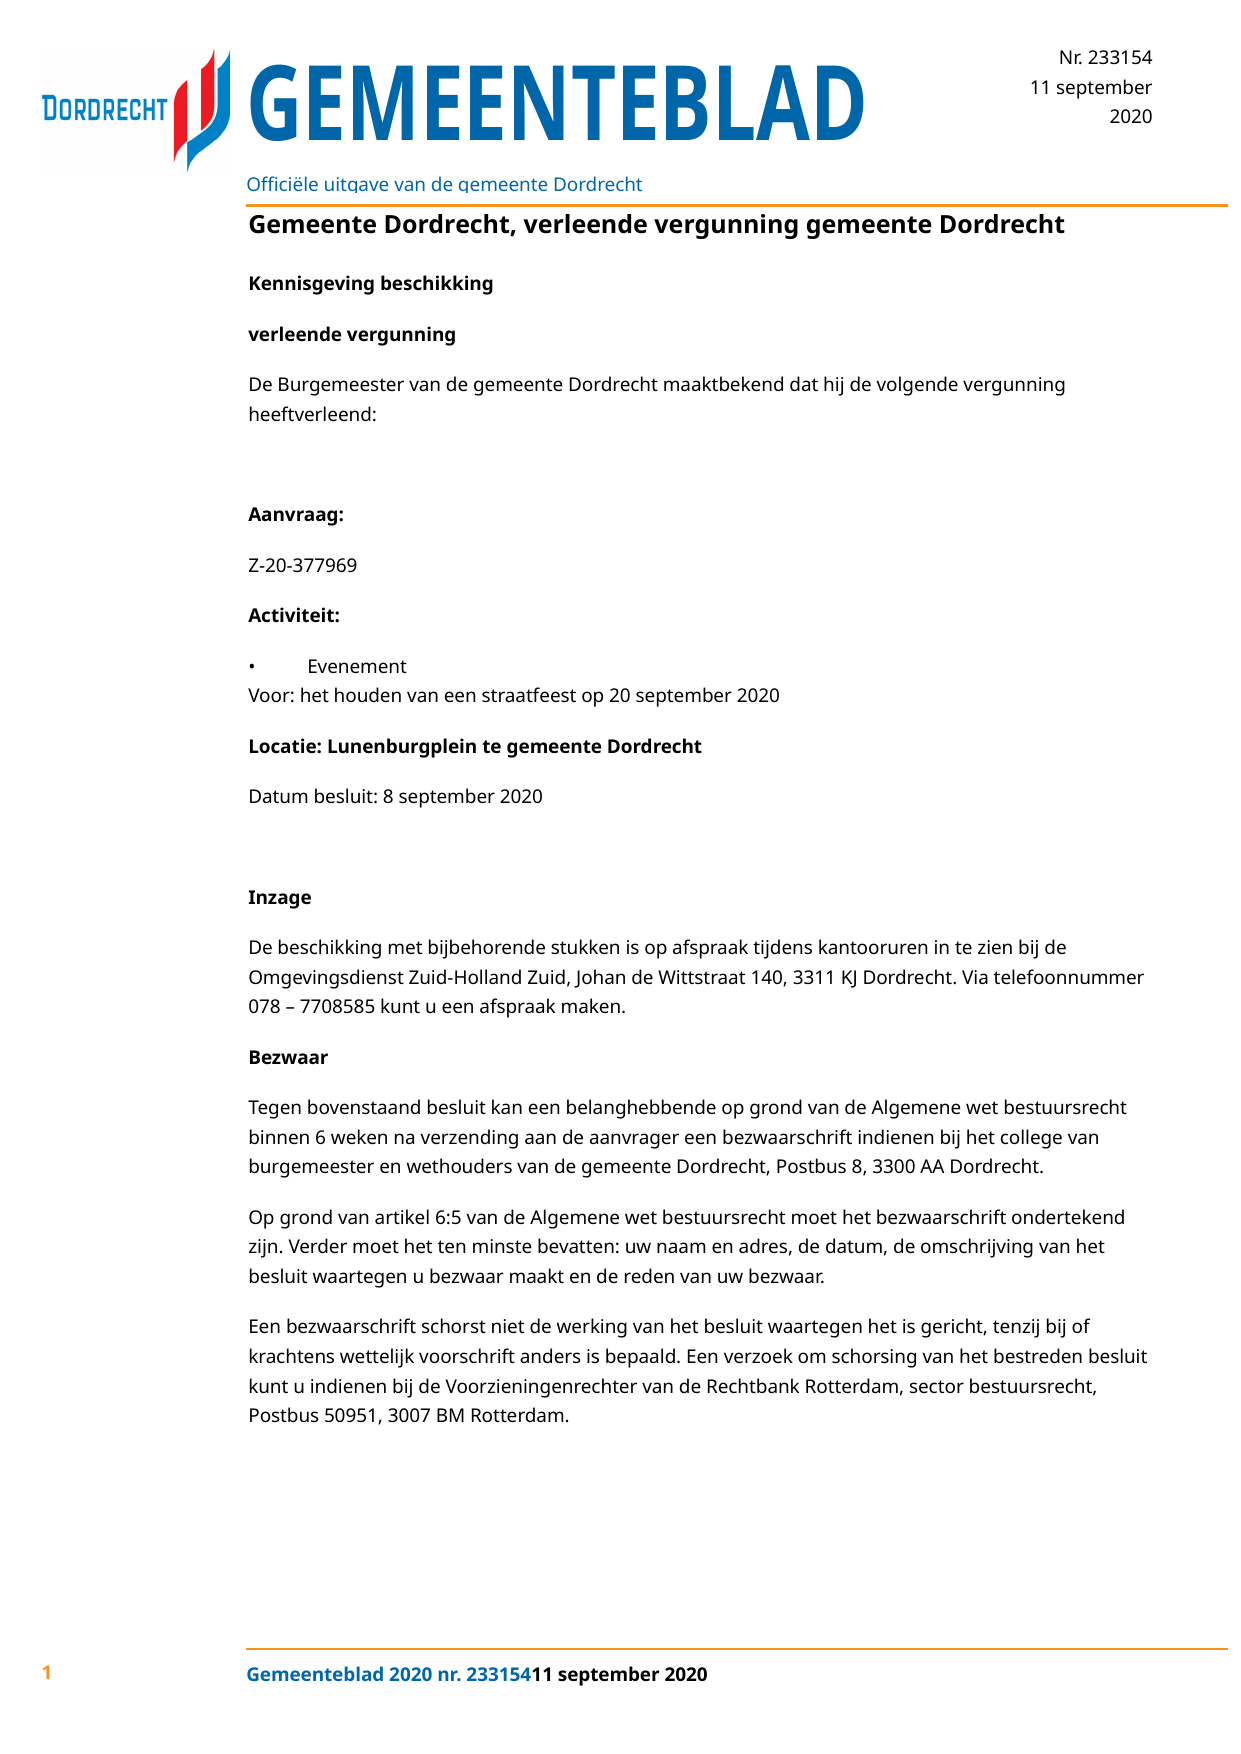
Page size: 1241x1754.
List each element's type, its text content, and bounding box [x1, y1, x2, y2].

text Locatie: Lunenburgplein te gemeente Dordrecht [248, 733, 1152, 758]
text Gemeente Dordrecht, verleende vergunning gemeente Dordrecht [248, 207, 1152, 241]
text De Burgemeester van de gemeente Dordrecht maaktbekend dat hij de volgende vergunning heeftverleend: [248, 371, 1152, 426]
text Kennisgeving beschikking [248, 270, 1152, 296]
text Op grond van artikel 6:5 van de Algemene wet bestuursrecht moet het bezwaarschrift ondertekend zijn. Verder moet het ten minste bevatten: uw naam en adres, de datum, de omschrijving van het besluit waartegen u bezwaar maakt en de reden van uw bezwaar. [248, 1204, 1152, 1289]
picture [41, 47, 231, 172]
text Een bezwaarschrift schorst niet de werking van het besluit waartegen het is gericht, tenzij bij of krachtens wettelijk voorschrift anders is bepaald. Een verzoek om schorsing van het bestreden besluit kunt u indienen bij de Voorzieningenrechter van de Rechtbank Rotterdam, sector bestuursrecht, Postbus 50951, 3007 BM Rotterdam. [248, 1314, 1152, 1428]
text Voor: het houden van een straatfeest op 20 september 2020 [248, 682, 1152, 708]
text Activiteit: [248, 602, 1152, 628]
list Evenement [248, 653, 1152, 678]
text Z-20-377969 [248, 552, 1152, 578]
text Aanvraag: [248, 502, 1152, 527]
text De beschikking met bijbehorende stukken is op afspraak tijdens kantooruren in te zien bij de Omgevingsdienst Zuid-Holland Zuid, Johan de Wittstraat 140, 3311 KJ Dordrecht. Via telefoonnummer 078 – 7708585 kunt u een afspraak maken. [248, 934, 1152, 1019]
text Bezwaar [248, 1044, 1152, 1070]
text Tegen bovenstaand besluit kan een belanghebbende op grond van de Algemene wet bestuursrecht binnen 6 weken na verzending aan de aanvrager een bezwaarschrift indienen bij het college van burgemeester en wethouders van de gemeente Dordrecht, Postbus 8, 3300 AA Dordrecht. [248, 1094, 1152, 1179]
text verleende vergunning [248, 321, 1152, 346]
text Datum besluit: 8 september 2020 [248, 783, 1152, 809]
text Inzage [248, 884, 1152, 910]
